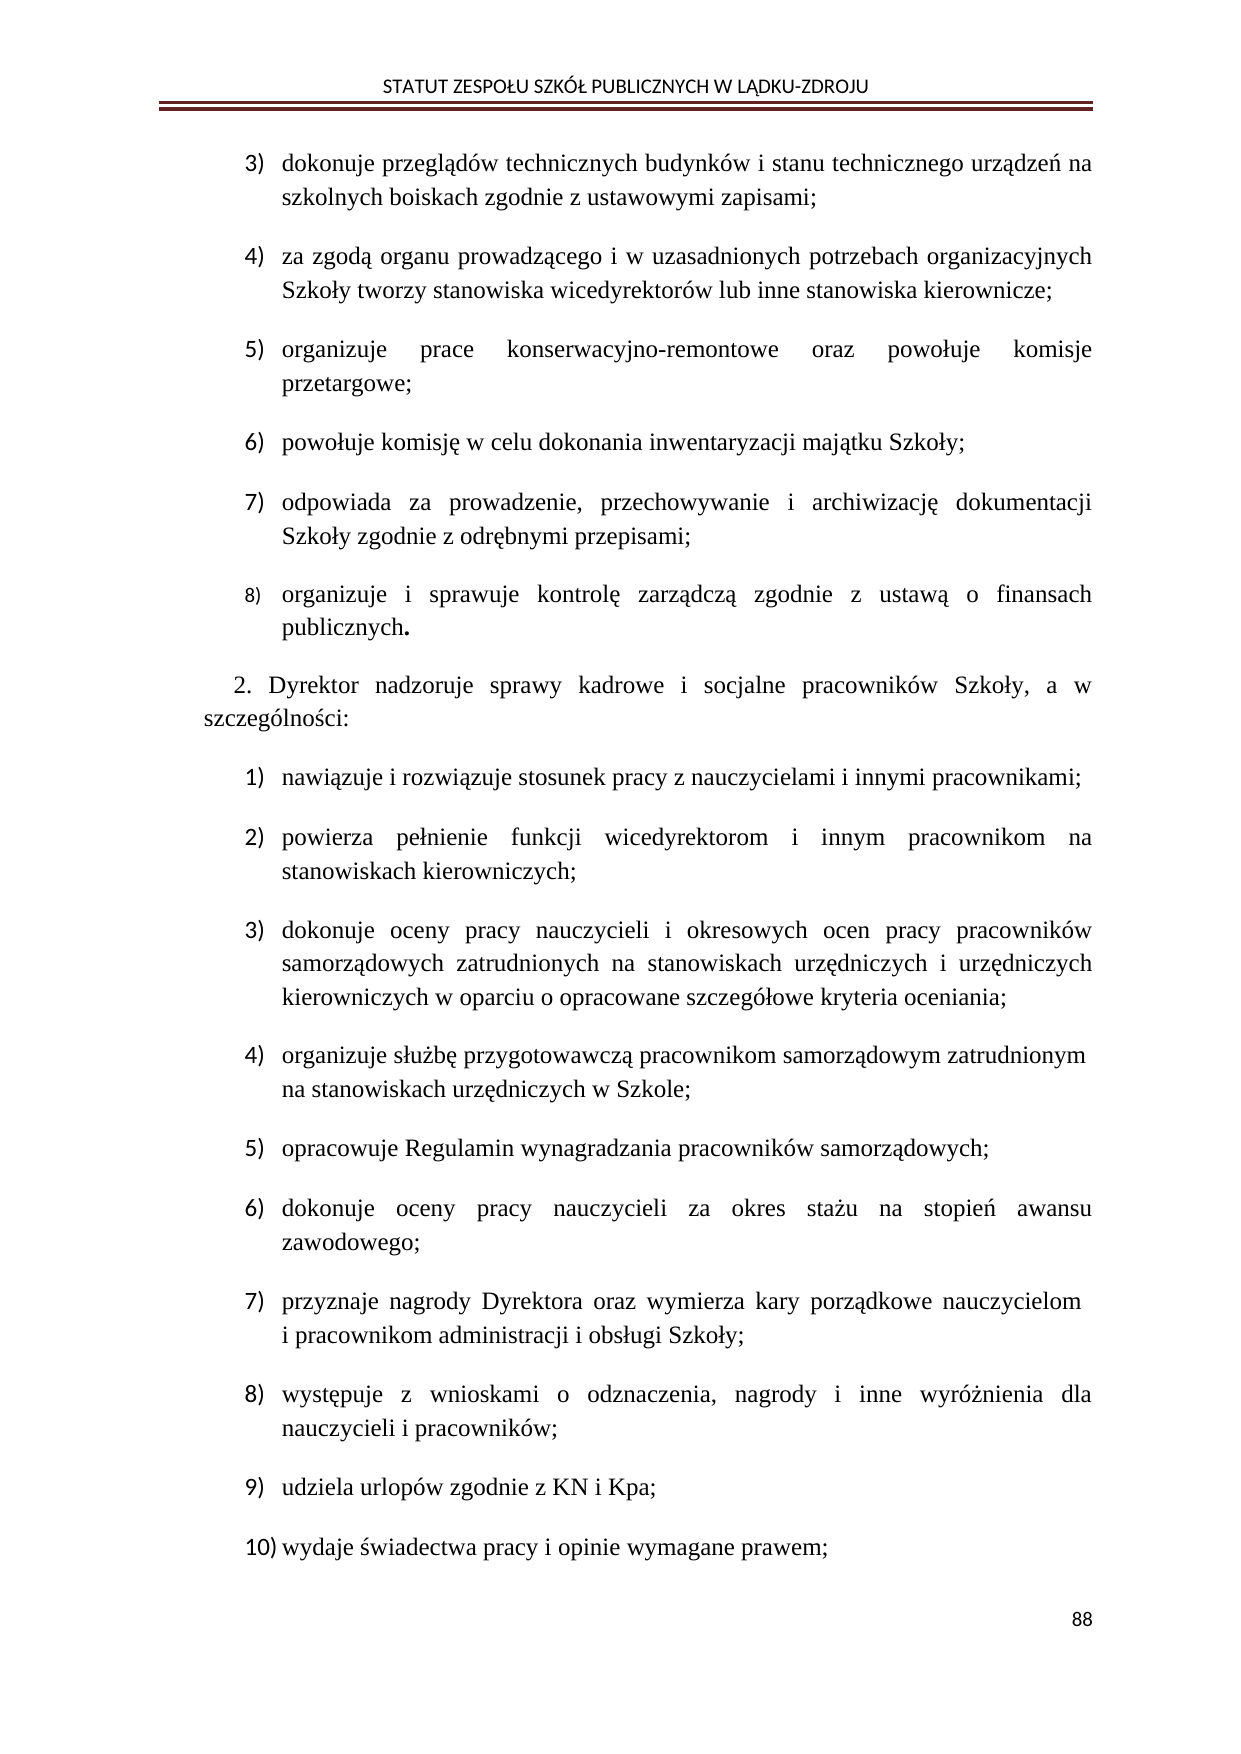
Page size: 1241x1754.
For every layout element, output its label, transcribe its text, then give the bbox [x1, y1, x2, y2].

list organizuje i sprawuje kontrolę zarządczą zgodnie z ustawą o finansach publicznych. [244, 579, 1093, 641]
list organizuje prace konserwacyjno-remontowe oraz powołuje komisje przetargowe; [244, 333, 1093, 397]
list dokonuje oceny pracy nauczycieli i okresowych ocen pracy pracowników samorządowych zatrudnionych na stanowiskach urzędniczych i urzędniczych kierowniczych w oparciu o opracowane szczegółowe kryteria oceniania; [244, 914, 1093, 1010]
list wydaje świadectwa pracy i opinie wymagane prawem; [244, 1531, 1093, 1561]
list nawiązuje i rozwiązuje stosunek pracy z nauczycielami i innymi pracownikami; [244, 761, 1093, 791]
list występuje z wnioskami o odznaczenia, nagrody i inne wyróżnienia dla nauczycieli i pracowników; [244, 1378, 1093, 1442]
list odpowiada za prowadzenie, przechowywanie i archiwizację dokumentacji Szkoły zgodnie z odrębnymi przepisami; [244, 486, 1093, 549]
list dokonuje przeglądów technicznych budynków i stanu technicznego urządzeń na szkolnych boiskach zgodnie z ustawowymi zapisami; [244, 148, 1093, 211]
list opracowuje Regulamin wynagradzania pracowników samorządowych; [244, 1132, 1093, 1163]
list powierza pełnienie funkcji wicedyrektorom i innym pracownikom na stanowiskach kierowniczych; [244, 821, 1093, 884]
list udziela urlopów zgodnie z KN i Kpa; [244, 1471, 1093, 1501]
list powołuje komisję w celu dokonania inwentaryzacji majątku Szkoły; [244, 426, 1093, 457]
list dokonuje oceny pracy nauczycieli za okres stażu na stopień awansu zawodowego; [244, 1192, 1093, 1256]
list przyznaje nagrody Dyrektora oraz wymierza kary porządkowe nauczycielom i pracownikom administracji i obsługi Szkoły; [244, 1285, 1093, 1349]
list organizuje służbę przygotowawczą pracownikom samorządowym zatrudnionym na stanowiskach urzędniczych w Szkole; [244, 1039, 1093, 1103]
text 2. Dyrektor nadzoruje sprawy kadrowe i socjalne pracowników Szkoły, a w szczególności: [204, 670, 1093, 732]
list za zgodą organu prowadzącego i w uzasadnionych potrzebach organizacyjnych Szkoły tworzy stanowiska wicedyrektorów lub inne stanowiska kierownicze; [244, 240, 1093, 304]
